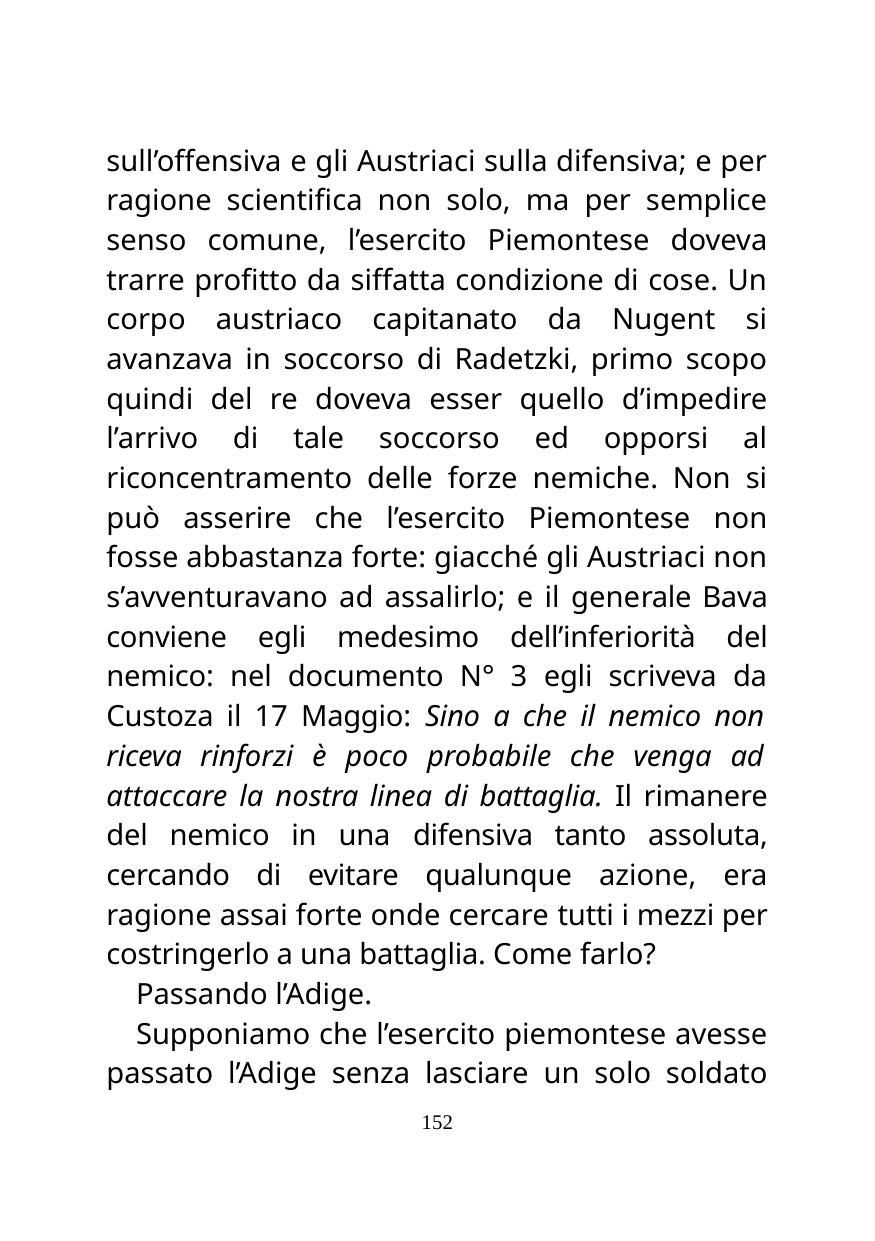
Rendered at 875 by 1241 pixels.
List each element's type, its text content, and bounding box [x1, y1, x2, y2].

text sull’offensiva e gli Austriaci sulla difensiva; e per ragione scientifica non solo, ma per semplice senso comune, l’esercito Piemontese doveva trarre profitto da siffatta condizione di cose. Un corpo austriaco capitanato da Nugent si avanzava in soccorso di Radetzki, primo scopo quindi del re doveva esser quello d’impedire l’arrivo di tale soccorso ed opporsi al riconcentramento delle forze nemiche. Non si può asserire che l’esercito Piemontese non fosse abbastanza forte: giacché gli Austriaci non s’avventuravano ad assalirlo; e il generale Bava conviene egli medesimo dell’inferiorità del nemico: nel documento N° 3 egli scriveva da Custoza il 17 Maggio: Sino a che il nemico non riceva rinforzi è poco probabile che venga ad attaccare la nostra linea di battaglia. Il rimanere del nemico in una difensiva tanto assoluta, cercando di evitare qualunque azione, era ragione assai forte onde cercare tutti i mezzi per costringerlo a una battaglia. Come farlo? [106, 140, 768, 973]
text Passando l’Adige. [106, 973, 768, 1013]
text Supponiamo che l’esercito piemontese avesse passato l’Adige senza lasciare un solo soldato [106, 1013, 768, 1092]
